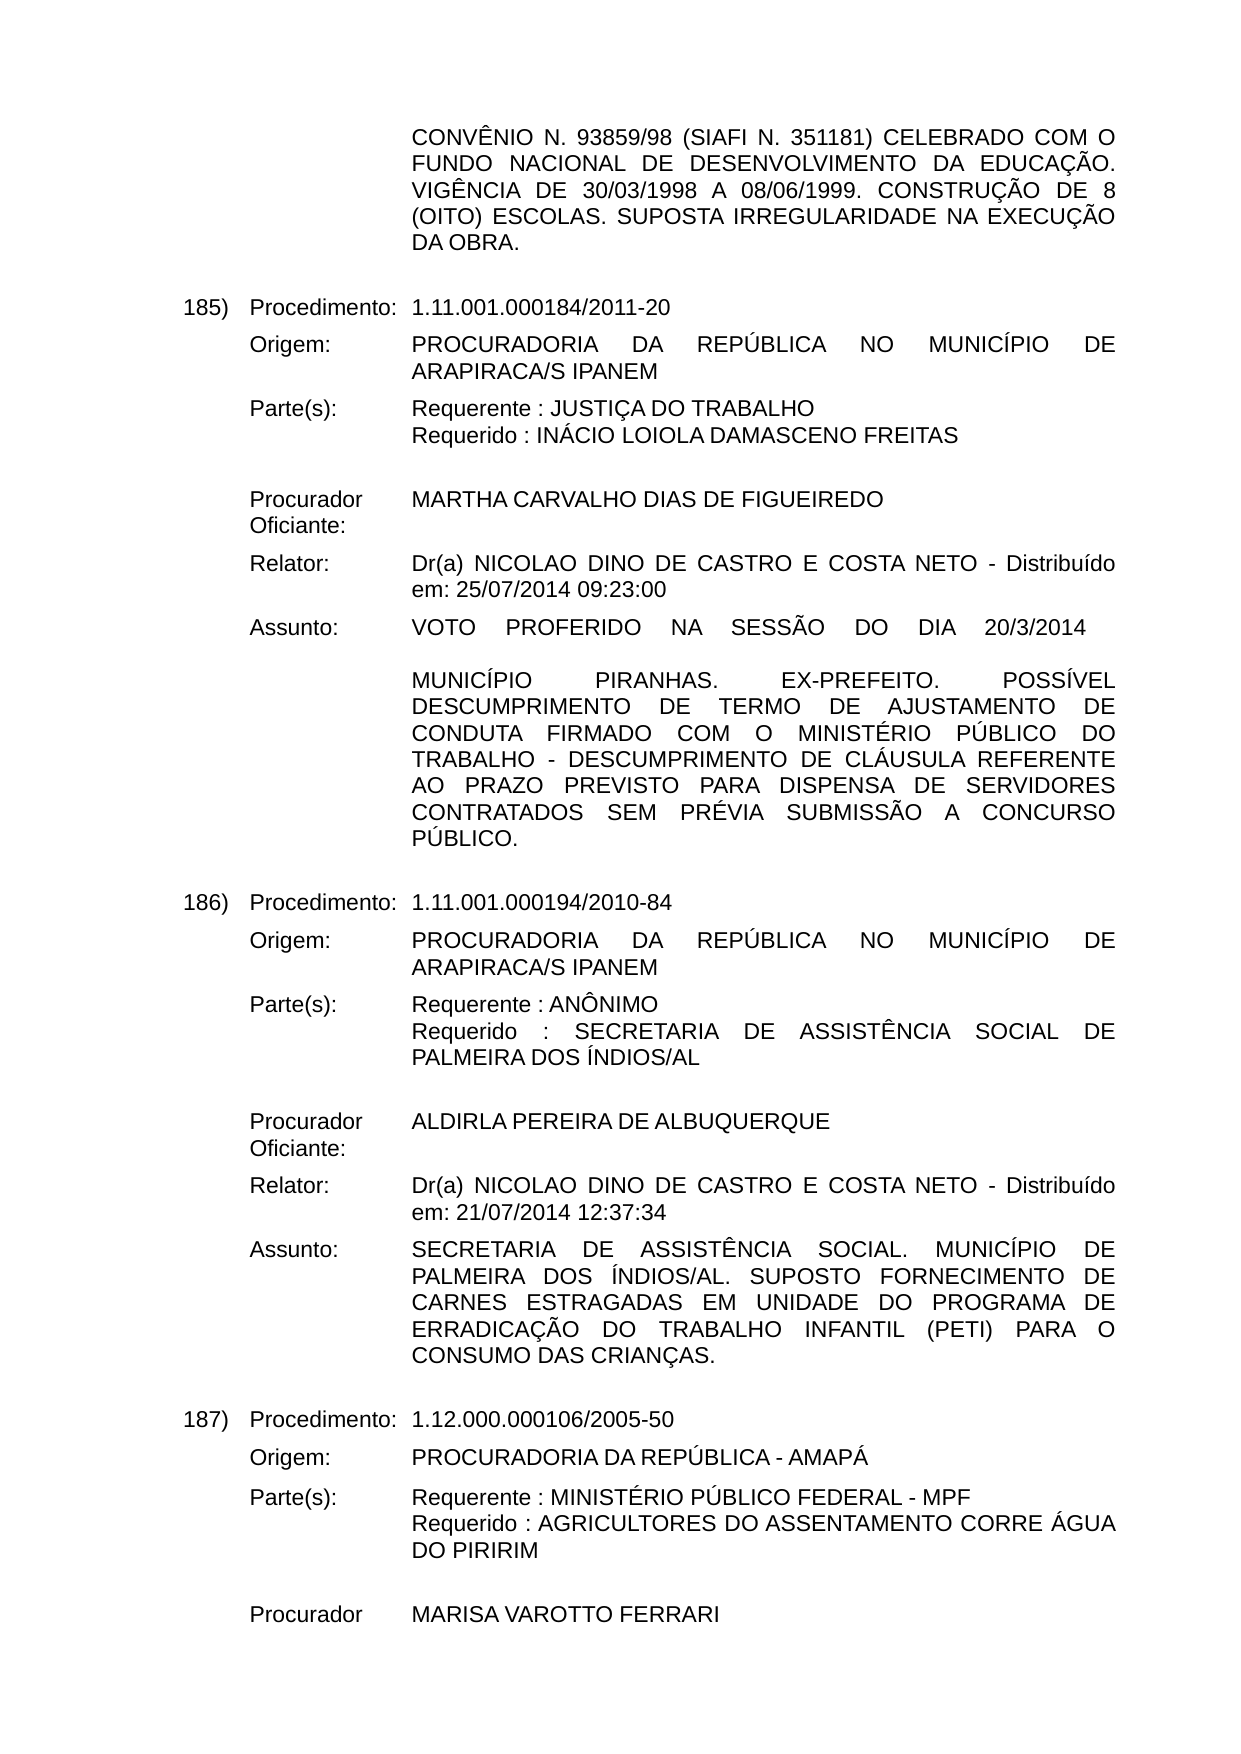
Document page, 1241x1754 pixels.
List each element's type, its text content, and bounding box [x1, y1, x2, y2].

table_cell Dr(a) NICOLAO DINO DE CASTRO E COSTA NETO - Distribuído em: 25/07/2014 09:23:00 [406, 544, 1122, 608]
table_cell Assunto: [244, 609, 406, 857]
table_cell Requerente : ANÔNIMO Requerido : SECRETARIA DE ASSISTÊNCIA SOCIAL DE PALMEIRA DOS ÍNDIOS/AL [406, 986, 1122, 1102]
table_cell Procurador Oficiante: [244, 480, 406, 544]
table_cell CONVÊNIO N. 93859/98 (SIAFI N. 351181) CELEBRADO COM O FUNDO NACIONAL DE DESENVOLVIMENTO DA EDUCAÇÃO. VIGÊNCIA DE 30/03/1998 A 08/06/1999. CONSTRUÇÃO DE 8 (OITO) ESCOLAS. SUPOSTA IRREGULARIDADE NA EXECUÇÃO DA OBRA. [406, 118, 1122, 261]
table_cell [177, 544, 244, 608]
table_cell [177, 1438, 244, 1478]
table_cell Assunto: [244, 1231, 406, 1374]
table_cell MARTHA CARVALHO DIAS DE FIGUEIREDO [406, 480, 1122, 544]
table_cell Procurador [244, 1595, 406, 1635]
table_cell Relator: [244, 544, 406, 608]
table_cell [177, 480, 244, 544]
table_cell [177, 1103, 244, 1167]
table_cell MARISA VAROTTO FERRARI [406, 1595, 1122, 1635]
table_header Procedimento: [244, 884, 406, 921]
table_cell Parte(s): [244, 1478, 406, 1595]
table_cell Requerente : MINISTÉRIO PÚBLICO FEDERAL - MPF Requerido : AGRICULTORES DO ASSENTAMENTO CORRE ÁGUA DO PIRIRIM [406, 1478, 1122, 1595]
table_cell [177, 326, 244, 390]
table_cell VOTO PROFERIDO NA SESSÃO DO DIA 20/3/2014 MUNICÍPIO PIRANHAS. EX-PREFEITO. POSSÍVEL DESCUMPRIMENTO DE TERMO DE AJUSTAMENTO DE CONDUTA FIRMADO COM O MINISTÉRIO PÚBLICO DO TRABALHO - DESCUMPRIMENTO DE CLÁUSULA REFERENTE AO PRAZO PREVISTO PARA DISPENSA DE SERVIDORES CONTRATADOS SEM PRÉVIA SUBMISSÃO A CONCURSO PÚBLICO. [406, 609, 1122, 857]
table_cell [177, 118, 244, 261]
table_cell PROCURADORIA DA REPÚBLICA NO MUNICÍPIO DE ARAPIRACA/S IPANEM [406, 921, 1122, 986]
table_cell [177, 1231, 244, 1374]
table_header 1.12.000.000106/2005-50 [406, 1400, 1122, 1438]
table_cell ALDIRLA PEREIRA DE ALBUQUERQUE [406, 1103, 1122, 1167]
table_cell [177, 986, 244, 1102]
table_cell [177, 1595, 244, 1635]
table_cell Origem: [244, 921, 406, 986]
table_cell [177, 609, 244, 857]
table_cell [177, 390, 244, 480]
table_cell Origem: [244, 326, 406, 390]
table_header 187) [177, 1400, 244, 1438]
table_header 186) [177, 884, 244, 921]
table_cell Parte(s): [244, 986, 406, 1102]
table_header 1.11.001.000184/2011-20 [406, 288, 1122, 326]
table_header Procedimento: [244, 1400, 406, 1438]
table_cell Origem: [244, 1438, 406, 1478]
table_header 185) [177, 288, 244, 326]
table_cell [177, 1478, 244, 1595]
table_cell PROCURADORIA DA REPÚBLICA NO MUNICÍPIO DE ARAPIRACA/S IPANEM [406, 326, 1122, 390]
table_header 1.11.001.000194/2010-84 [406, 884, 1122, 921]
table_cell Requerente : JUSTIÇA DO TRABALHO Requerido : INÁCIO LOIOLA DAMASCENO FREITAS [406, 390, 1122, 480]
table_cell [244, 118, 406, 261]
table_cell Procurador Oficiante: [244, 1103, 406, 1167]
table_cell [177, 1167, 244, 1231]
table_cell PROCURADORIA DA REPÚBLICA - AMAPÁ [406, 1438, 1122, 1478]
table_cell Parte(s): [244, 390, 406, 480]
table_cell Relator: [244, 1167, 406, 1231]
table_header Procedimento: [244, 288, 406, 326]
table_cell SECRETARIA DE ASSISTÊNCIA SOCIAL. MUNICÍPIO DE PALMEIRA DOS ÍNDIOS/AL. SUPOSTO FORNECIMENTO DE CARNES ESTRAGADAS EM UNIDADE DO PROGRAMA DE ERRADICAÇÃO DO TRABALHO INFANTIL (PETI) PARA O CONSUMO DAS CRIANÇAS. [406, 1231, 1122, 1374]
table_cell [177, 921, 244, 986]
table_cell Dr(a) NICOLAO DINO DE CASTRO E COSTA NETO - Distribuído em: 21/07/2014 12:37:34 [406, 1167, 1122, 1231]
